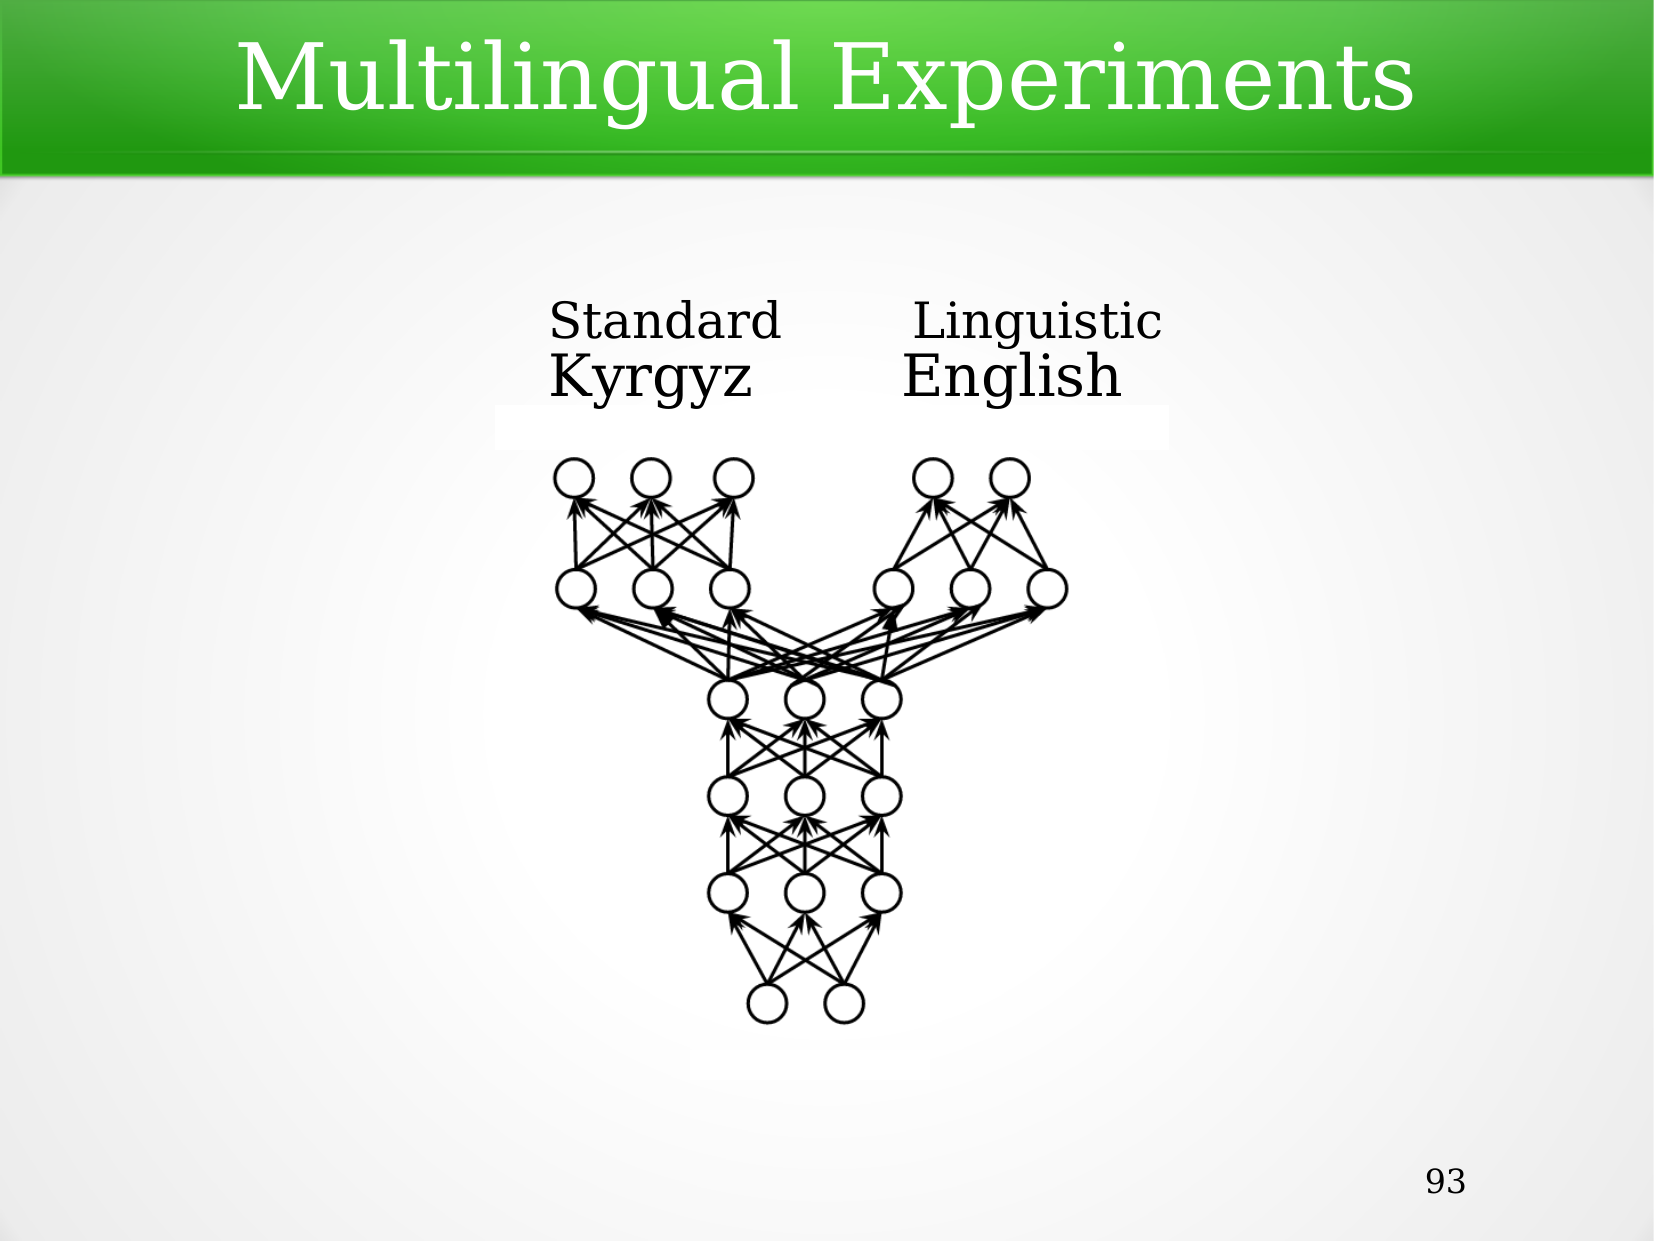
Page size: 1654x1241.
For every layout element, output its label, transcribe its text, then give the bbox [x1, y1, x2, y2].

text_box Standard Linguistic Kyrgyz English [480, 285, 1651, 1169]
title Multilingual Experiments [82, 11, 1571, 154]
picture [0, 0, 1654, 1241]
